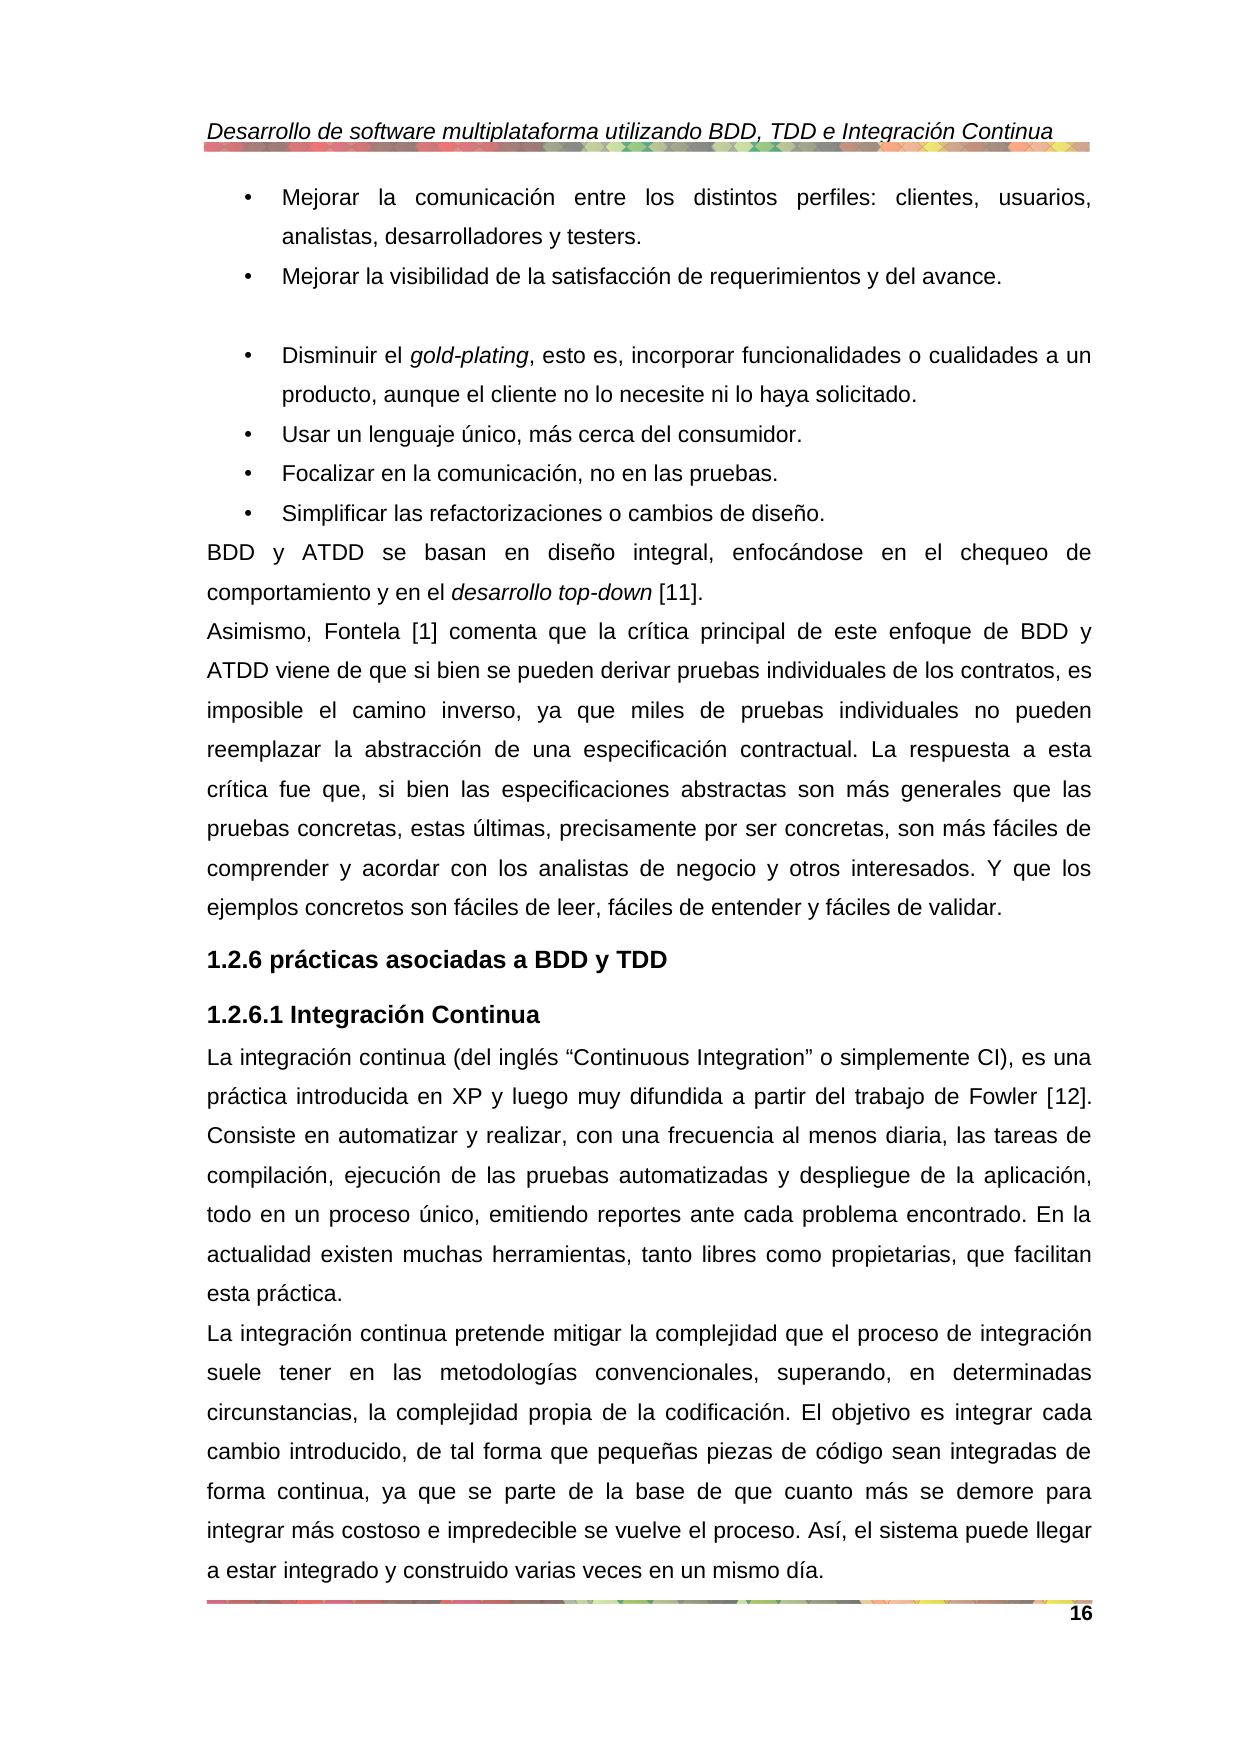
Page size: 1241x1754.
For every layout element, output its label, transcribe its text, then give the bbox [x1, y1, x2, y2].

text La integración continua pretende mitigar la complejidad que el proceso de integración suele tener en las metodologías convencionales, superando, en determinadas circunstancias, la complejidad propia de la codificación. El objetivo es integrar cada cambio introducido, de tal forma que pequeñas piezas de código sean integradas de forma continua, ya que se parte de la base de que cuanto más se demore para integrar más costoso e impredecible se vuelve el proceso. Así, el sistema puede llegar a estar integrado y construido varias veces en un mismo día. [207, 1320, 1093, 1583]
list Focalizar en la comunicación, no en las pruebas. [244, 460, 1093, 486]
list Mejorar la visibilidad de la satisfacción de requerimientos y del avance. [244, 263, 1093, 289]
text BDD y ATDD se basan en diseño integral, enfocándose en el chequeo de comportamiento y en el desarrollo top-down [11]. [207, 539, 1093, 605]
text La integración continua (del inglés “Continuous Integration” o simplemente CI), es una práctica introducida en XP y luego muy difundida a partir del trabajo de Fowler [12]. Consiste en automatizar y realizar, con una frecuencia al menos diaria, las tareas de compilación, ejecución de las pruebas automatizadas y despliegue de la aplicación, todo en un proceso único, emitiendo reportes ante cada problema encontrado. En la actualidad existen muchas herramientas, tanto libres como propietarias, que facilitan esta práctica. [207, 1043, 1093, 1307]
text [203, 142, 1090, 152]
list Usar un lenguaje único, más cerca del consumidor. [244, 421, 1093, 447]
text [206, 1600, 1093, 1604]
text 1.2.6.1 Integración Continua [207, 1000, 1093, 1029]
list Disminuir el gold-plating, esto es, incorporar funcionalidades o cualidades a un producto, aunque el cliente no lo necesite ni lo haya solicitado. [244, 342, 1093, 407]
text Asimismo, Fontela [1] comenta que la crítica principal de este enfoque de BDD y ATDD viene de que si bien se pueden derivar pruebas individuales de los contratos, es imposible el camino inverso, ya que miles de pruebas individuales no pueden reemplazar la abstracción de una especificación contractual. La respuesta a esta crítica fue que, si bien las especificaciones abstractas son más generales que las pruebas concretas, estas últimas, precisamente por ser concretas, son más fáciles de comprender y acordar con los analistas de negocio y otros interesados. Y que los ejemplos concretos son fáciles de leer, fáciles de entender y fáciles de validar. [207, 618, 1093, 921]
list Mejorar la comunicación entre los distintos perfiles: clientes, usuarios, analistas, desarrolladores y testers. [244, 184, 1093, 249]
list Simplificar las refactorizaciones o cambios de diseño. [244, 499, 1093, 526]
text 1.2.6 prácticas asociadas a BDD y TDD [207, 946, 1093, 974]
